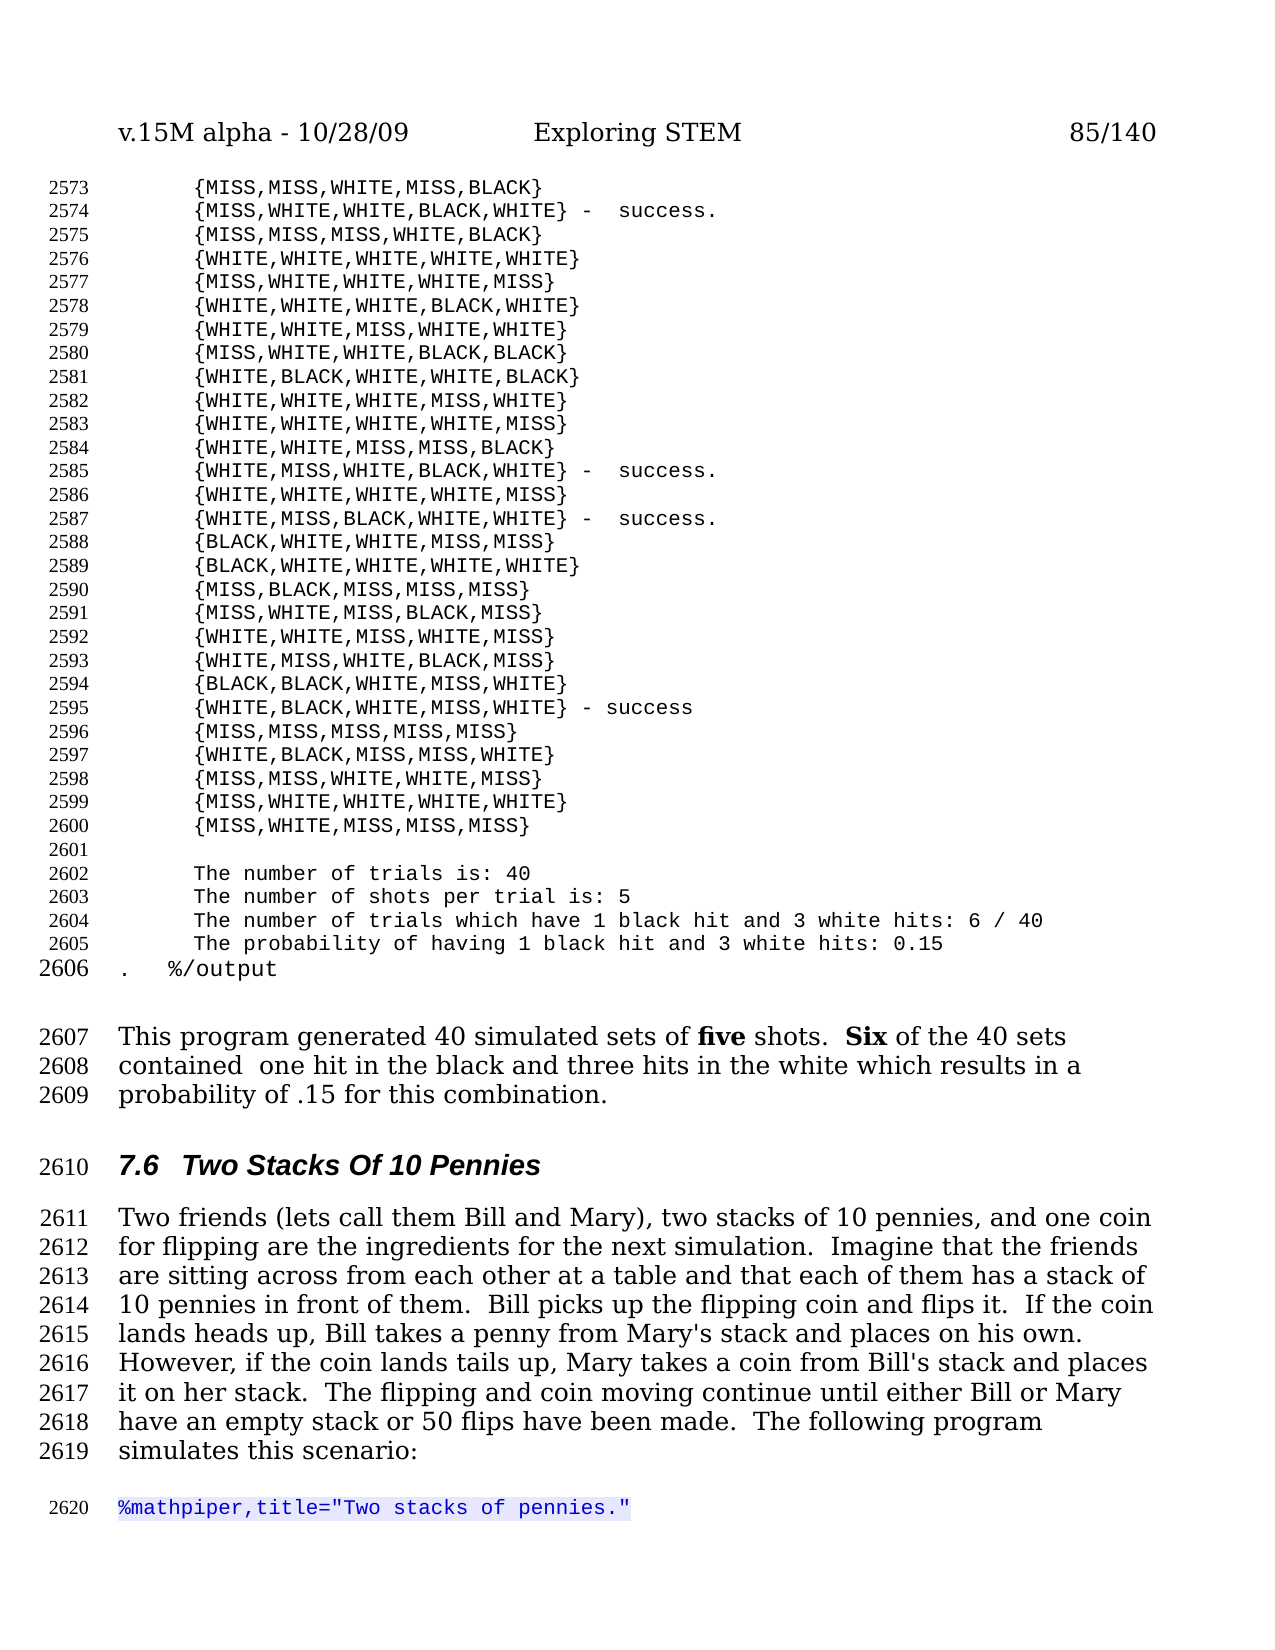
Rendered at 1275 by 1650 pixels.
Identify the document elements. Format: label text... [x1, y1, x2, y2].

text %mathpiper,title="Two stacks of pennies." [118, 1497, 1157, 1521]
text {WHITE,WHITE,MISS,MISS,BLACK} [118, 437, 1157, 461]
text The number of shots per trial is: 5 [118, 886, 1157, 910]
text {MISS,WHITE,WHITE,WHITE,MISS} [118, 271, 1157, 295]
text The probability of having 1 black hit and 3 white hits: 0.15 [118, 933, 1157, 957]
text {MISS,WHITE,WHITE,BLACK,WHITE} - success. [118, 200, 1157, 224]
text {WHITE,MISS,WHITE,BLACK,WHITE} - success. [118, 461, 1157, 484]
text {WHITE,WHITE,WHITE,WHITE,MISS} [118, 484, 1157, 508]
subtitle Two Stacks Of 10 Pennies [118, 1148, 1157, 1182]
text {WHITE,BLACK,WHITE,MISS,WHITE} - success [118, 697, 1157, 721]
text {WHITE,WHITE,WHITE,BLACK,WHITE} [118, 295, 1157, 319]
text {WHITE,WHITE,MISS,WHITE,WHITE} [118, 319, 1157, 342]
text {MISS,WHITE,MISS,BLACK,MISS} [118, 602, 1157, 626]
text {WHITE,WHITE,WHITE,WHITE,MISS} [118, 413, 1157, 437]
text {WHITE,MISS,BLACK,WHITE,WHITE} - success. [118, 508, 1157, 531]
text {MISS,WHITE,MISS,MISS,MISS} [118, 815, 1157, 839]
text . %/output [118, 957, 1157, 983]
text {WHITE,BLACK,WHITE,WHITE,BLACK} [118, 366, 1157, 389]
text {MISS,MISS,MISS,MISS,MISS} [118, 721, 1157, 744]
text {BLACK,WHITE,WHITE,MISS,MISS} [118, 531, 1157, 555]
text {MISS,MISS,WHITE,WHITE,MISS} [118, 768, 1157, 792]
text Two friends (lets call them Bill and Mary), two stacks of 10 pennies, and one coin for flipping are the ingredients for the next simulation. Imagine that the friends are sitting across from each other at a table and that each of them has a stack of 10 pennies in front of them. Bill picks up the flipping coin and flips it. If the coin lands heads up, Bill takes a penny from Mary's stack and places on his own. However, if the coin lands tails up, Mary takes a coin from Bill's stack and places it on her stack. The flipping and coin moving continue until either Bill or Mary have an empty stack or 50 flips have been made. The following program simulates this scenario: [118, 1203, 1157, 1465]
text The number of trials is: 40 [118, 862, 1157, 886]
text {MISS,WHITE,WHITE,BLACK,BLACK} [118, 342, 1157, 366]
text The number of trials which have 1 black hit and 3 white hits: 6 / 40 [118, 910, 1157, 933]
text {MISS,MISS,WHITE,MISS,BLACK} [118, 177, 1157, 200]
text {WHITE,WHITE,WHITE,WHITE,WHITE} [118, 248, 1157, 271]
text {MISS,WHITE,WHITE,WHITE,WHITE} [118, 792, 1157, 815]
text {MISS,MISS,MISS,WHITE,BLACK} [118, 224, 1157, 248]
text This program generated 40 simulated sets of five shots. Six of the 40 sets contained one hit in the black and three hits in the white which results in a probability of .15 for this combination. [118, 1021, 1157, 1109]
text {WHITE,WHITE,WHITE,MISS,WHITE} [118, 389, 1157, 413]
text {BLACK,BLACK,WHITE,MISS,WHITE} [118, 673, 1157, 697]
text {BLACK,WHITE,WHITE,WHITE,WHITE} [118, 555, 1157, 579]
text {WHITE,BLACK,MISS,MISS,WHITE} [118, 744, 1157, 768]
text {MISS,BLACK,MISS,MISS,MISS} [118, 579, 1157, 602]
text {WHITE,MISS,WHITE,BLACK,MISS} [118, 650, 1157, 673]
text {WHITE,WHITE,MISS,WHITE,MISS} [118, 626, 1157, 650]
